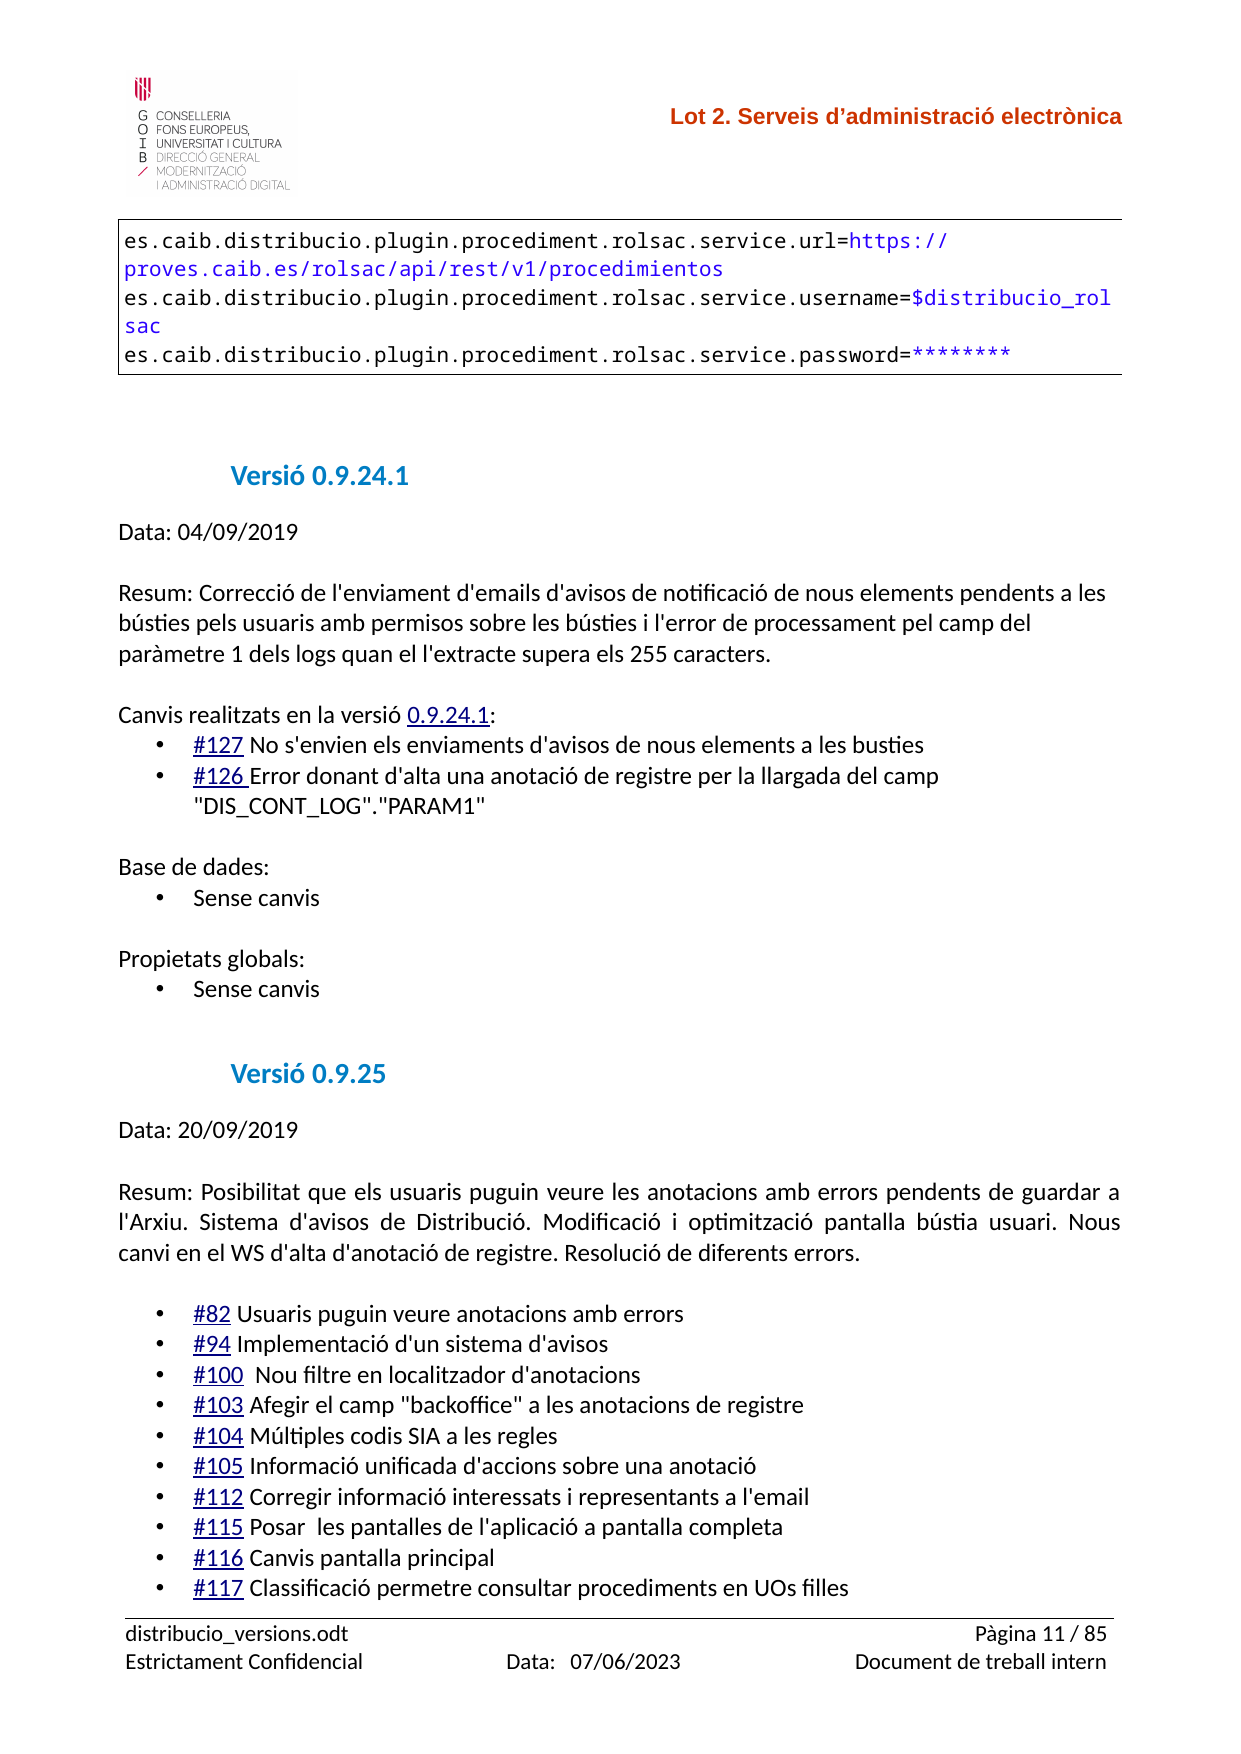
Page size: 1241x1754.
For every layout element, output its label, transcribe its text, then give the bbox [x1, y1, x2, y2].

text Data: 20/09/2019 [118, 1114, 1122, 1145]
list #127 No s'envien els enviaments d'avisos de nous elements a les busties [156, 729, 1122, 760]
text Propietats globals: [118, 943, 1122, 974]
table_header es.caib.distribucio.plugin.procediment.rolsac.service.url=https://proves.caib.es/rolsac/api/rest/v1/procedimientos es.caib.distribucio.plugin.procediment.rolsac.service.username=$distribucio_rolsac es.caib.distribucio.plugin.procediment.rolsac.service.password=******** [119, 220, 1122, 374]
list Sense canvis [156, 882, 1122, 913]
list #105 Informació unificada d'accions sobre una anotació [156, 1450, 1122, 1481]
subtitle Versió 0.9.25 [153, 1055, 1122, 1091]
text Canvis realitzats en la versió 0.9.24.1: [118, 699, 1122, 729]
list #126 Error donant d'alta una anotació de registre per la llargada del camp "DIS_CONT_LOG"."PARAM1" [156, 760, 1122, 821]
text Resum: Correcció de l'enviament d'emails d'avisos de notificació de nous elements pendents a les bústies pels usuaris amb permisos sobre les bústies i l'error de processament pel camp del paràmetre 1 dels logs quan el l'extracte supera els 255 caracters. [118, 577, 1122, 668]
list #103 Afegir el camp "backoffice" a les anotacions de registre [156, 1389, 1122, 1420]
text Data: 04/09/2019 [118, 516, 1122, 546]
subtitle Versió 0.9.24.1 [153, 457, 1122, 492]
picture [126, 70, 299, 197]
list #115 Posar les pantalles de l'aplicació a pantalla completa [156, 1511, 1122, 1542]
list #116 Canvis pantalla principal [156, 1542, 1122, 1572]
list #104 Múltiples codis SIA a les regles [156, 1420, 1122, 1450]
list Sense canvis [156, 974, 1122, 1004]
list #117 Classificació permetre consultar procediments en UOs filles [156, 1572, 1122, 1603]
list #82 Usuaris puguin veure anotacions amb errors [156, 1298, 1122, 1328]
list #100 Nou filtre en localitzador d'anotacions [156, 1359, 1122, 1389]
list #112 Corregir informació interessats i representants a l'email [156, 1481, 1122, 1511]
list #94 Implementació d'un sistema d'avisos [156, 1328, 1122, 1359]
text Base de dades: [118, 852, 1122, 882]
text Resum: Posibilitat que els usuaris puguin veure les anotacions amb errors pendents de guardar a l'Arxiu. Sistema d'avisos de Distribució. Modificació i optimització pantalla bústia usuari. Nous canvi en el WS d'alta d'anotació de registre. Resolució de diferents errors. [118, 1176, 1122, 1267]
